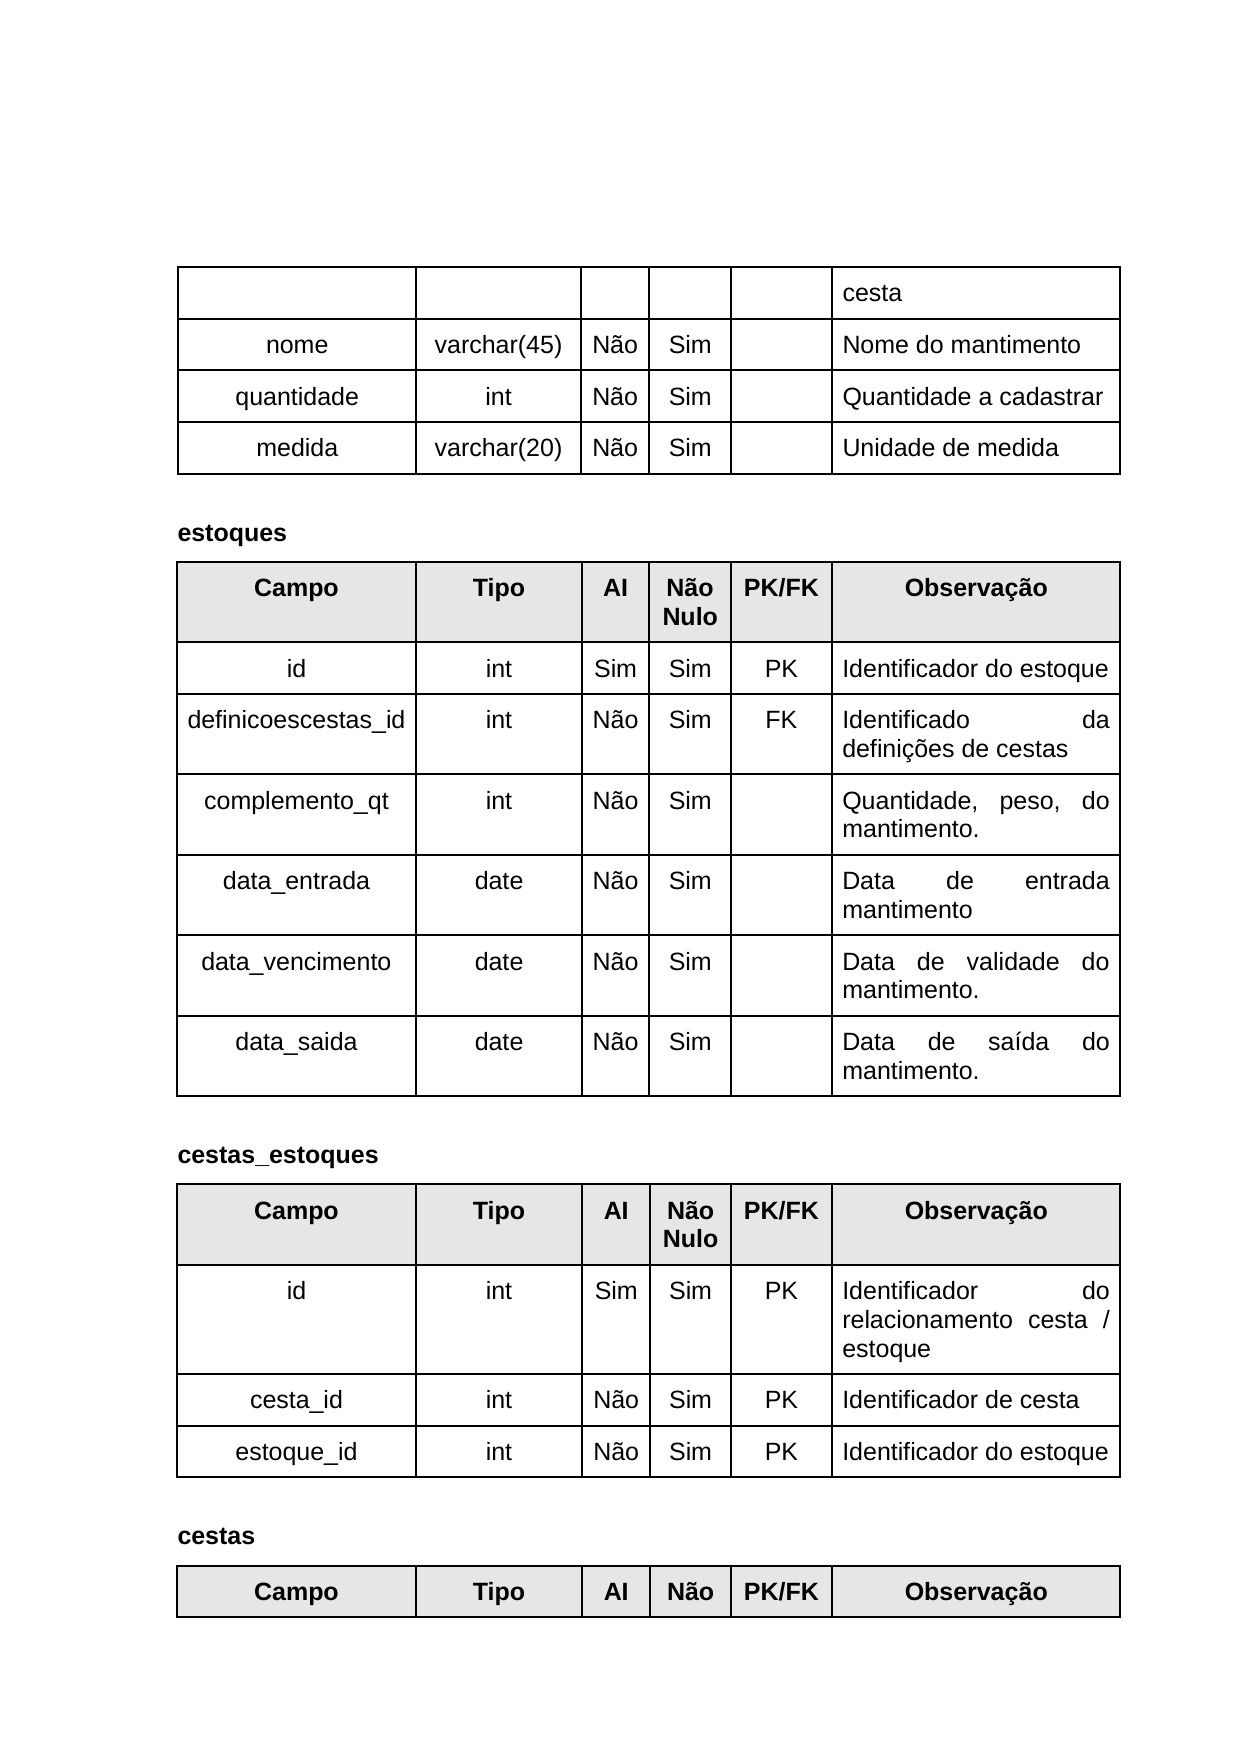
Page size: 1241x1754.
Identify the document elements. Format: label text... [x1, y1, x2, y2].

table_cell [732, 320, 831, 369]
table_cell int [417, 371, 580, 421]
table_cell cesta [833, 268, 1119, 317]
table_header Não Nulo [651, 1185, 730, 1264]
table_cell Não [583, 775, 648, 854]
table_cell Sim [650, 371, 730, 421]
table_header Tipo [417, 1185, 581, 1264]
table_cell [650, 268, 730, 317]
table_header Observação [833, 1567, 1119, 1616]
table_cell Sim [650, 1017, 730, 1095]
table_cell definicoescestas_id [178, 695, 415, 773]
table_cell [732, 1017, 831, 1095]
table_header AI [583, 1567, 649, 1616]
table_cell Não [583, 695, 648, 773]
table_header Tipo [417, 1567, 581, 1616]
table_cell Identificado da definições de cestas [833, 695, 1119, 773]
table_cell Quantidade, peso, do mantimento. [833, 775, 1119, 854]
table_header AI [583, 1185, 649, 1264]
table_cell Nome do mantimento [833, 320, 1119, 369]
table_header Observação [833, 563, 1119, 641]
table_cell Não [582, 423, 648, 472]
table_cell Não [582, 320, 648, 369]
text cestas_estoques [177, 1140, 1122, 1169]
table_cell nome [179, 320, 415, 369]
table_cell Sim [650, 423, 730, 472]
table_cell Identificador de cesta [833, 1375, 1119, 1424]
table_cell int [417, 775, 581, 854]
table_cell [179, 268, 415, 317]
table_cell Sim [583, 1266, 649, 1373]
table_cell Identificador do estoque [833, 643, 1119, 693]
table_cell Sim [583, 643, 648, 693]
table_cell Não [583, 936, 648, 1014]
table_cell cesta_id [178, 1375, 415, 1424]
table_cell PK [732, 1266, 831, 1373]
table_cell Sim [650, 936, 730, 1014]
table_cell Sim [650, 856, 730, 934]
table_header Campo [178, 1185, 415, 1264]
table_cell Sim [650, 695, 730, 773]
table_cell Quantidade a cadastrar [833, 371, 1119, 421]
table_cell Data de entrada mantimento [833, 856, 1119, 934]
table_cell [732, 423, 831, 472]
table_cell Data de saída do mantimento. [833, 1017, 1119, 1095]
table_cell PK [732, 1427, 831, 1476]
table_cell Sim [650, 643, 730, 693]
table_header Campo [178, 1567, 415, 1616]
table_cell Não [582, 371, 648, 421]
table_cell PK [732, 1375, 831, 1424]
table_cell Identificador do estoque [833, 1427, 1119, 1476]
table_cell [732, 775, 831, 854]
table_cell data_vencimento [178, 936, 415, 1014]
table_cell Sim [651, 1375, 730, 1424]
table_cell Não [583, 1427, 649, 1476]
table_header AI [583, 563, 648, 641]
table_cell [732, 371, 831, 421]
table_cell int [417, 1266, 581, 1373]
table_cell varchar(45) [417, 320, 580, 369]
table_cell date [417, 856, 581, 934]
table_cell [732, 268, 831, 317]
table_header PK/FK [732, 1185, 831, 1264]
table_cell complemento_qt [178, 775, 415, 854]
table_cell Identificador do relacionamento cesta / estoque [833, 1266, 1119, 1373]
table_header Não Nulo [650, 563, 730, 641]
table_cell int [417, 1375, 581, 1424]
table_cell PK [732, 643, 831, 693]
table_cell FK [732, 695, 831, 773]
table_cell medida [179, 423, 415, 472]
table_header PK/FK [732, 1567, 831, 1616]
table_cell Sim [651, 1266, 730, 1373]
table_cell [732, 856, 831, 934]
table_cell Não [583, 1017, 648, 1095]
table_cell [417, 268, 580, 317]
text estoques [177, 518, 1122, 546]
table_cell Unidade de medida [833, 423, 1119, 472]
table_cell date [417, 936, 581, 1014]
table_cell Sim [650, 775, 730, 854]
table_cell date [417, 1017, 581, 1095]
table_cell int [417, 1427, 581, 1476]
table_cell Data de validade do mantimento. [833, 936, 1119, 1014]
table_header PK/FK [732, 563, 831, 641]
table_cell int [417, 695, 581, 773]
table_cell id [178, 643, 415, 693]
table_header Campo [178, 563, 415, 641]
table_cell [582, 268, 648, 317]
text cestas [177, 1521, 1122, 1550]
table_cell Não [583, 856, 648, 934]
table_cell id [178, 1266, 415, 1373]
table_cell quantidade [179, 371, 415, 421]
table_cell Sim [651, 1427, 730, 1476]
table_header Observação [833, 1185, 1119, 1264]
table_cell varchar(20) [417, 423, 580, 472]
table_cell Sim [650, 320, 730, 369]
table_header Tipo [417, 563, 581, 641]
table_cell Não [583, 1375, 649, 1424]
table_cell [732, 936, 831, 1014]
table_header Não [651, 1567, 730, 1616]
table_cell int [417, 643, 581, 693]
table_cell data_saida [178, 1017, 415, 1095]
table_cell estoque_id [178, 1427, 415, 1476]
table_cell data_entrada [178, 856, 415, 934]
